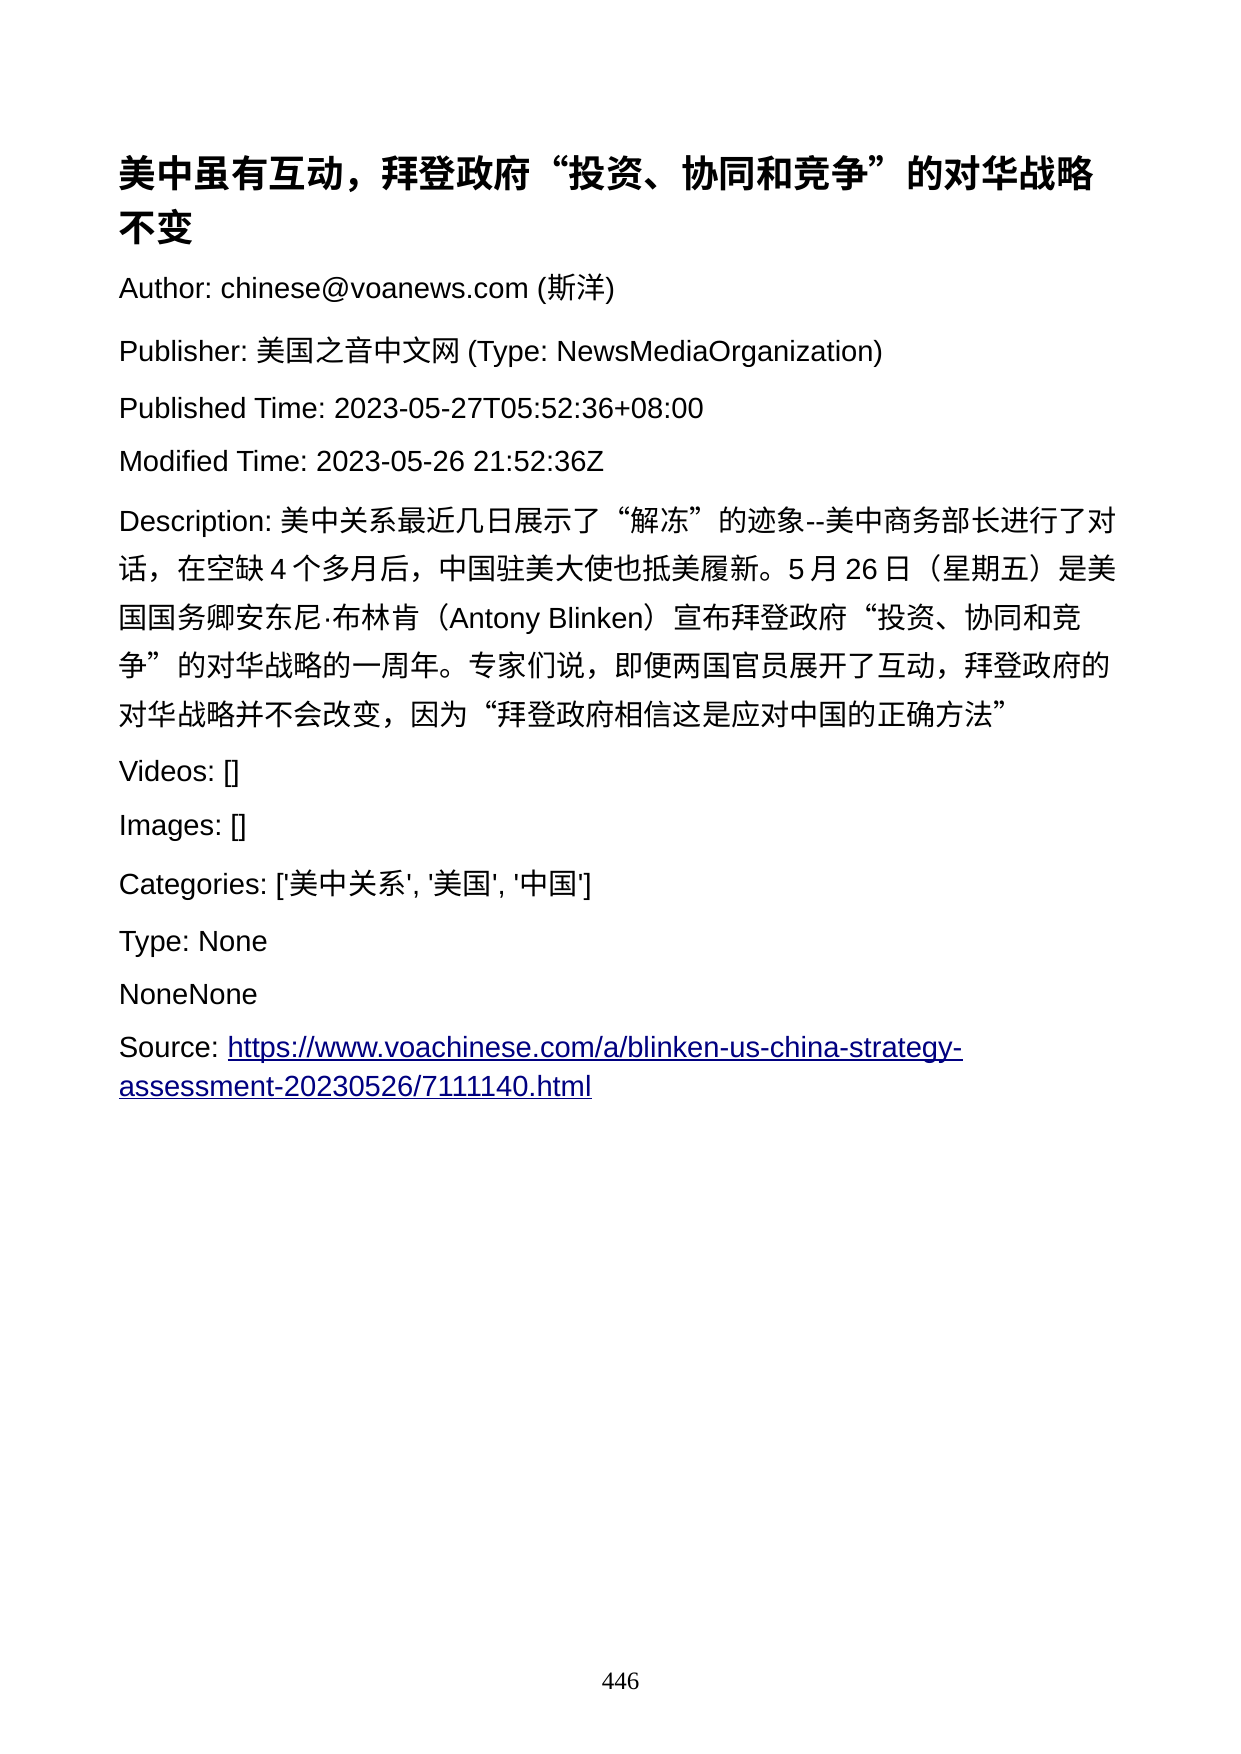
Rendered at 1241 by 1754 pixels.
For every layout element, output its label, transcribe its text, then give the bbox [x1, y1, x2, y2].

text Videos: [] [118, 754, 1122, 788]
text Type: None [118, 924, 1122, 957]
subtitle 美中虽有互动，拜登政府“投资、协同和竞争”的对华战略不变 [118, 143, 1122, 252]
text Modified Time: 2023-05-26 21:52:36Z [118, 444, 1122, 477]
text Author: chinese@voanews.com (斯洋) [118, 264, 1122, 307]
text Images: [] [118, 807, 1122, 841]
text Source: https://www.voachinese.com/a/blinken-us-china-strategy-assessment-20230526/7111140.html [118, 1030, 1122, 1102]
text NoneNone [118, 977, 1122, 1010]
text Published Time: 2023-05-27T05:52:36+08:00 [118, 391, 1122, 424]
text Description: 美中关系最近几日展示了“解冻”的迹象--美中商务部长进行了对话，在空缺4个多月后，中国驻美大使也抵美履新。5月26日（星期五）是美国国务卿安东尼·布林肯（Antony Blinken）宣布拜登政府“投资、协同和竞争”的对华战略的一周年。专家们说，即便两国官员展开了互动，拜登政府的对华战略并不会改变，因为“拜登政府相信这是应对中国的正确方法” [118, 497, 1122, 733]
text Categories: ['美中关系', '美国', '中国'] [118, 861, 1122, 903]
text Publisher: 美国之音中文网 (Type: NewsMediaOrganization) [118, 328, 1122, 370]
